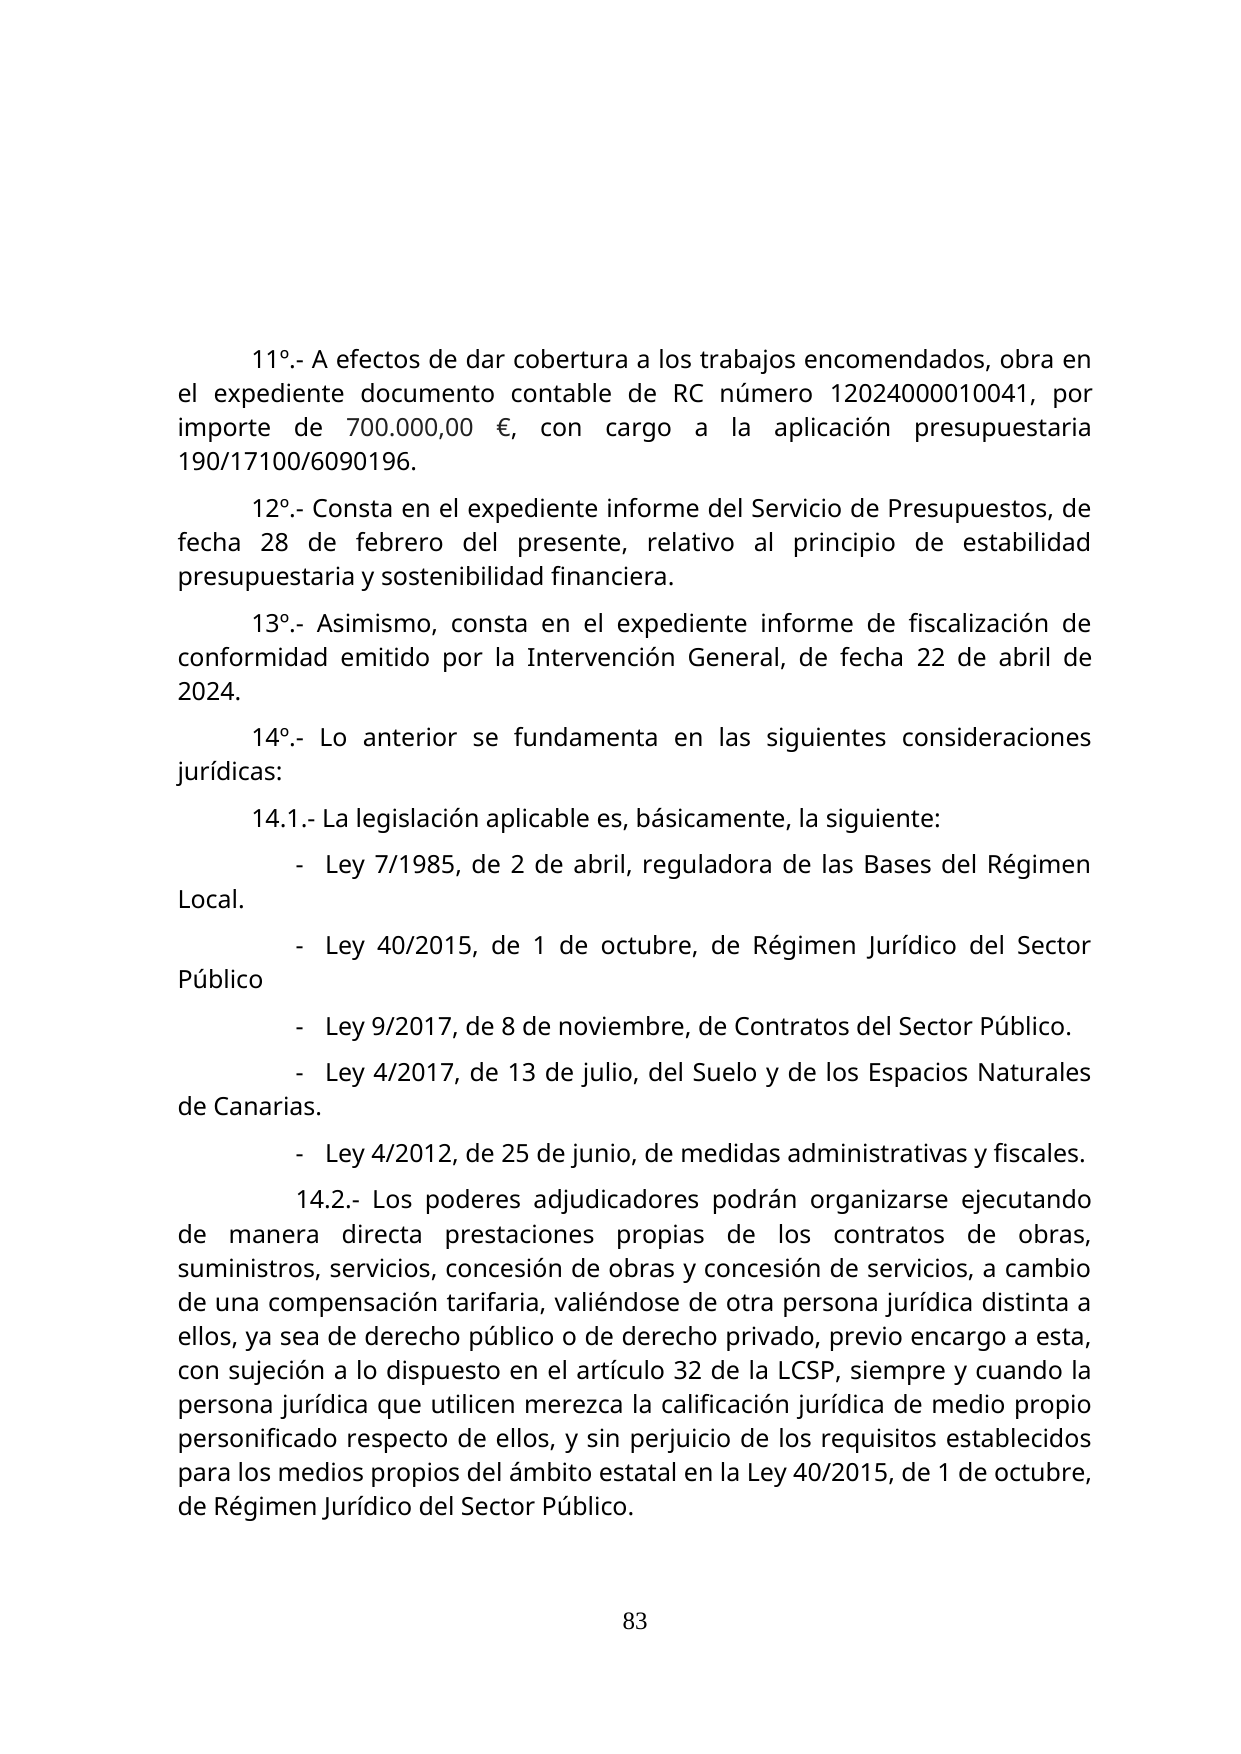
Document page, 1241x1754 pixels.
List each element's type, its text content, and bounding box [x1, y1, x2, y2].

text - Ley 4/2017, de 13 de julio, del Suelo y de los Espacios Naturales de Canarias. [177, 1055, 1093, 1123]
text - Ley 9/2017, de 8 de noviembre, de Contratos del Sector Público. [177, 1008, 1093, 1042]
text - Ley 7/1985, de 2 de abril, reguladora de las Bases del Régimen Local. [177, 847, 1093, 915]
text 12º.- Consta en el expediente informe del Servicio de Presupuestos, de fecha 28 de febrero del presente, relativo al principio de estabilidad presupuestaria y sostenibilidad financiera. [177, 491, 1093, 593]
text 14º.- Lo anterior se fundamenta en las siguientes consideraciones jurídicas: [177, 720, 1093, 788]
text 14.1.- La legislación aplicable es, básicamente, la siguiente: [177, 801, 1093, 835]
text - Ley 40/2015, de 1 de octubre, de Régimen Jurídico del Sector Público [177, 928, 1093, 996]
text - Ley 4/2012, de 25 de junio, de medidas administrativas y fiscales. [177, 1136, 1093, 1170]
text 11º.- A efectos de dar cobertura a los trabajos encomendados, obra en el expediente documento contable de RC número 12024000010041, por importe de 700.000,00 €, con cargo a la aplicación presupuestaria 190/17100/6090196. [177, 342, 1093, 478]
text 14.2.- Los poderes adjudicadores podrán organizarse ejecutando de manera directa prestaciones propias de los contratos de obras, suministros, servicios, concesión de obras y concesión de servicios, a cambio de una compensación tarifaria, valiéndose de otra persona jurídica distinta a ellos, ya sea de derecho público o de derecho privado, previo encargo a esta, con sujeción a lo dispuesto en el artículo 32 de la LCSP, siempre y cuando la persona jurídica que utilicen merezca la calificación jurídica de medio propio personificado respecto de ellos, y sin perjuicio de los requisitos establecidos para los medios propios del ámbito estatal en la Ley 40/2015, de 1 de octubre, de Régimen Jurídico del Sector Público. [177, 1182, 1093, 1523]
text 13º.- Asimismo, consta en el expediente informe de fiscalización de conformidad emitido por la Intervención General, de fecha 22 de abril de 2024. [177, 605, 1093, 707]
